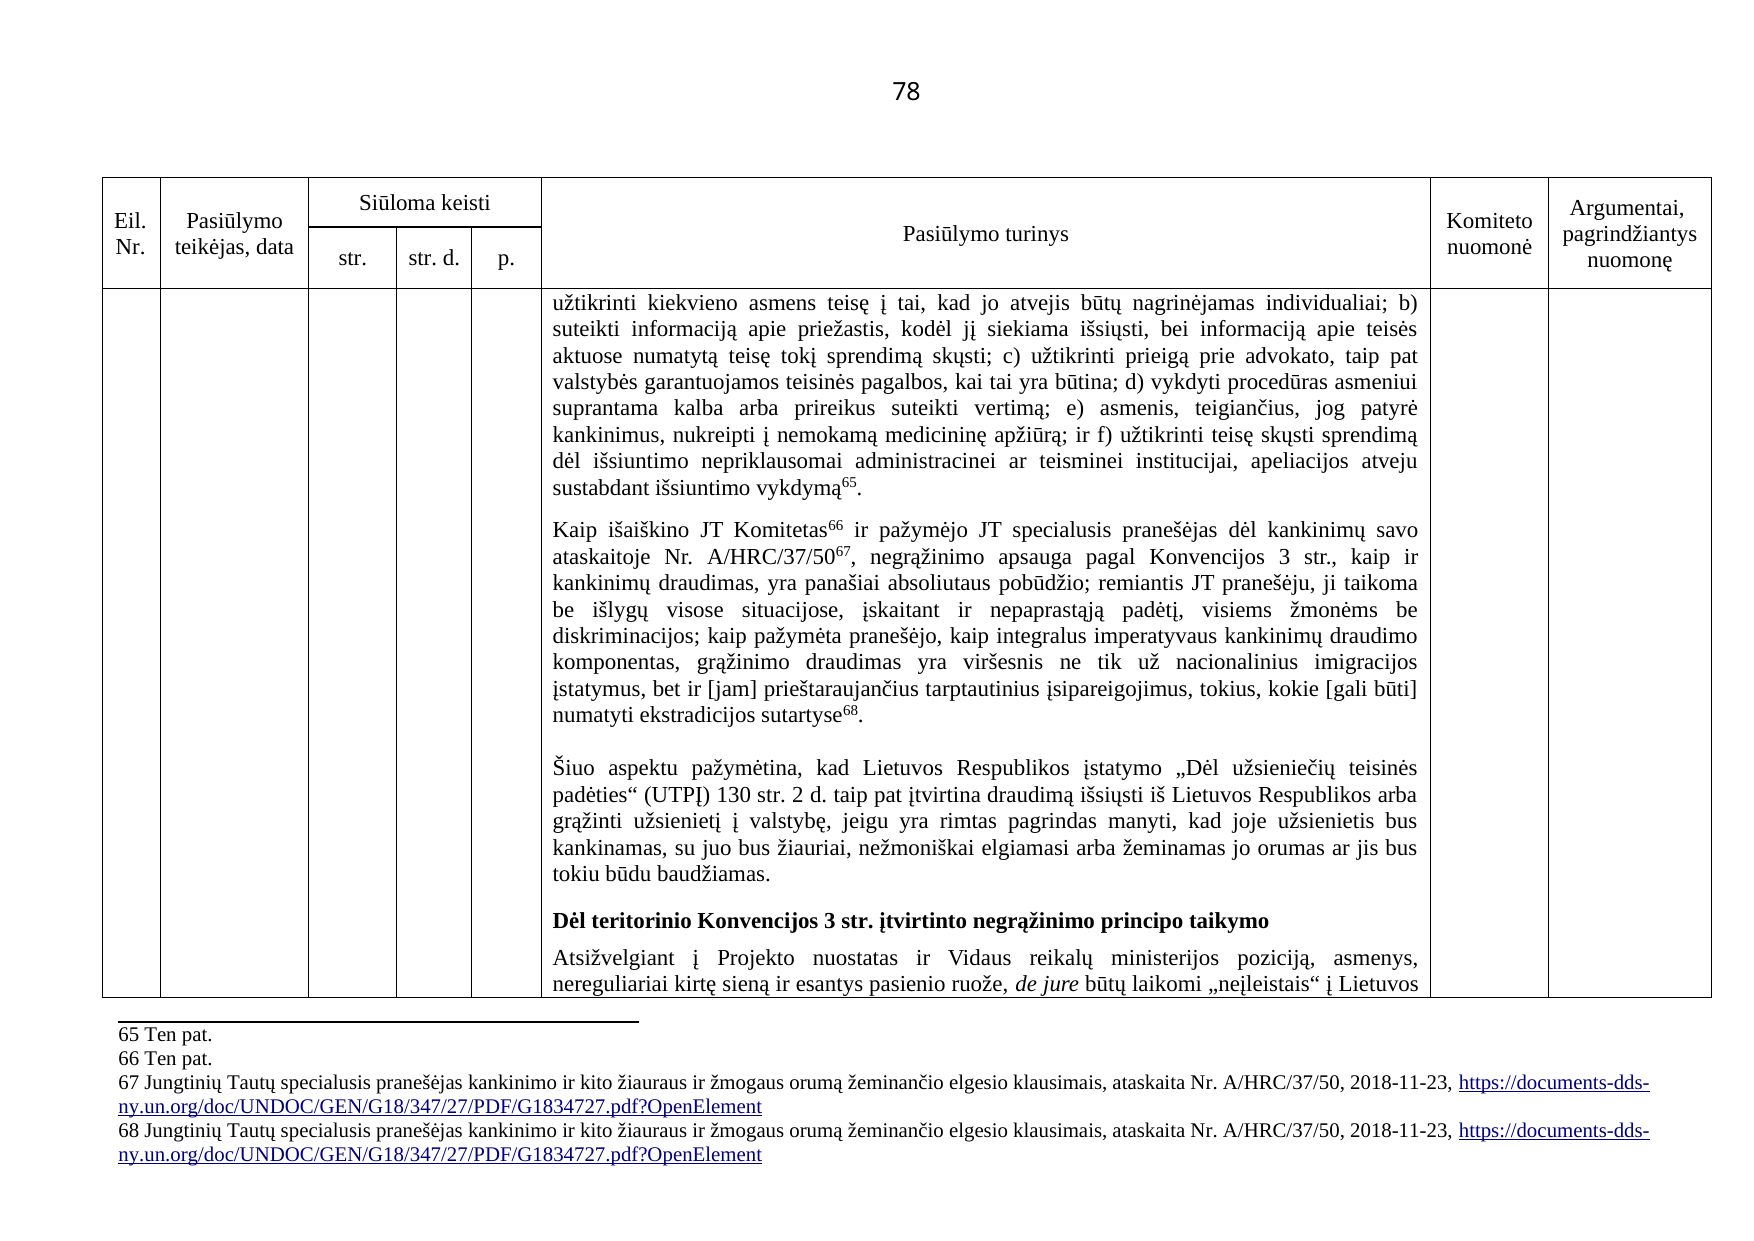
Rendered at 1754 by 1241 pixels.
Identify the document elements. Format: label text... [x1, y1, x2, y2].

table_cell [103, 289, 160, 997]
table_cell [161, 289, 308, 997]
table_cell str. [309, 228, 396, 288]
table_cell p. [472, 228, 541, 288]
table_header Pasiūlymo turinys [542, 178, 1430, 288]
table_cell [1549, 289, 1711, 997]
table_cell [397, 289, 471, 997]
table_header Argumentai, pagrindžiantys nuomonę [1549, 178, 1711, 288]
table_cell užtikrinti kiekvieno asmens teisę į tai, kad jo atvejis būtų nagrinėjamas individualiai; b) suteikti informaciją apie priežastis, kodėl jį siekiama išsiųsti, bei informaciją apie teisės aktuose numatytą teisę tokį sprendimą skųsti; c) užtikrinti prieigą prie advokato, taip pat valstybės garantuojamos teisinės pagalbos, kai tai yra būtina; d) vykdyti procedūras asmeniui suprantama kalba arba prireikus suteikti vertimą; e) asmenis, teigiančius, jog patyrė kankinimus, nukreipti į nemokamą medicininę apžiūrą; ir f) užtikrinti teisę skųsti sprendimą dėl išsiuntimo nepriklausomai administracinei ar teisminei institucijai, apeliacijos atveju sustabdant išsiuntimo vykdymą. Kaip išaiškino JT Komitetas ir pažymėjo JT specialusis pranešėjas dėl kankinimų savo ataskaitoje Nr. A/HRC/37/50, negrąžinimo apsauga pagal Konvencijos 3 str., kaip ir kankinimų draudimas, yra panašiai absoliutaus pobūdžio; remiantis JT pranešėju, ji taikoma be išlygų visose situacijose, įskaitant ir nepaprastąją padėtį, visiems žmonėms be diskriminacijos; kaip pažymėta pranešėjo, kaip integralus imperatyvaus kankinimų draudimo komponentas, grąžinimo draudimas yra viršesnis ne tik už nacionalinius imigracijos įstatymus, bet ir [jam] prieštaraujančius tarptautinius įsipareigojimus, tokius, kokie [gali būti] numatyti ekstradicijos sutartyse. Šiuo aspektu pažymėtina, kad Lietuvos Respublikos įstatymo „Dėl užsieniečių teisinės padėties“ (UTPĮ) 130 str. 2 d. taip pat įtvirtina draudimą išsiųsti iš Lietuvos Respublikos arba grąžinti užsienietį į valstybę, jeigu yra rimtas pagrindas manyti, kad joje užsienietis bus kankinamas, su juo bus žiauriai, nežmoniškai elgiamasi arba žeminamas jo orumas ar jis bus tokiu būdu baudžiamas. Dėl teritorinio Konvencijos 3 str. įtvirtinto negrąžinimo principo taikymo Atsižvelgiant į Projekto nuostatas ir Vidaus reikalų ministerijos poziciją, asmenys, nereguliariai kirtę sieną ir esantys pasienio ruože, de jure būtų laikomi „neįleistais“ į Lietuvos [542, 289, 1430, 997]
table_cell [472, 289, 541, 997]
table_cell [1431, 289, 1548, 997]
table_cell [309, 289, 396, 997]
table_header Siūloma keisti [309, 178, 541, 226]
table_header Komiteto nuomonė [1431, 178, 1548, 288]
table_header Eil. Nr. [103, 178, 160, 288]
table_header Pasiūlymo teikėjas, data [161, 178, 308, 288]
table_cell str. d. [397, 228, 471, 288]
